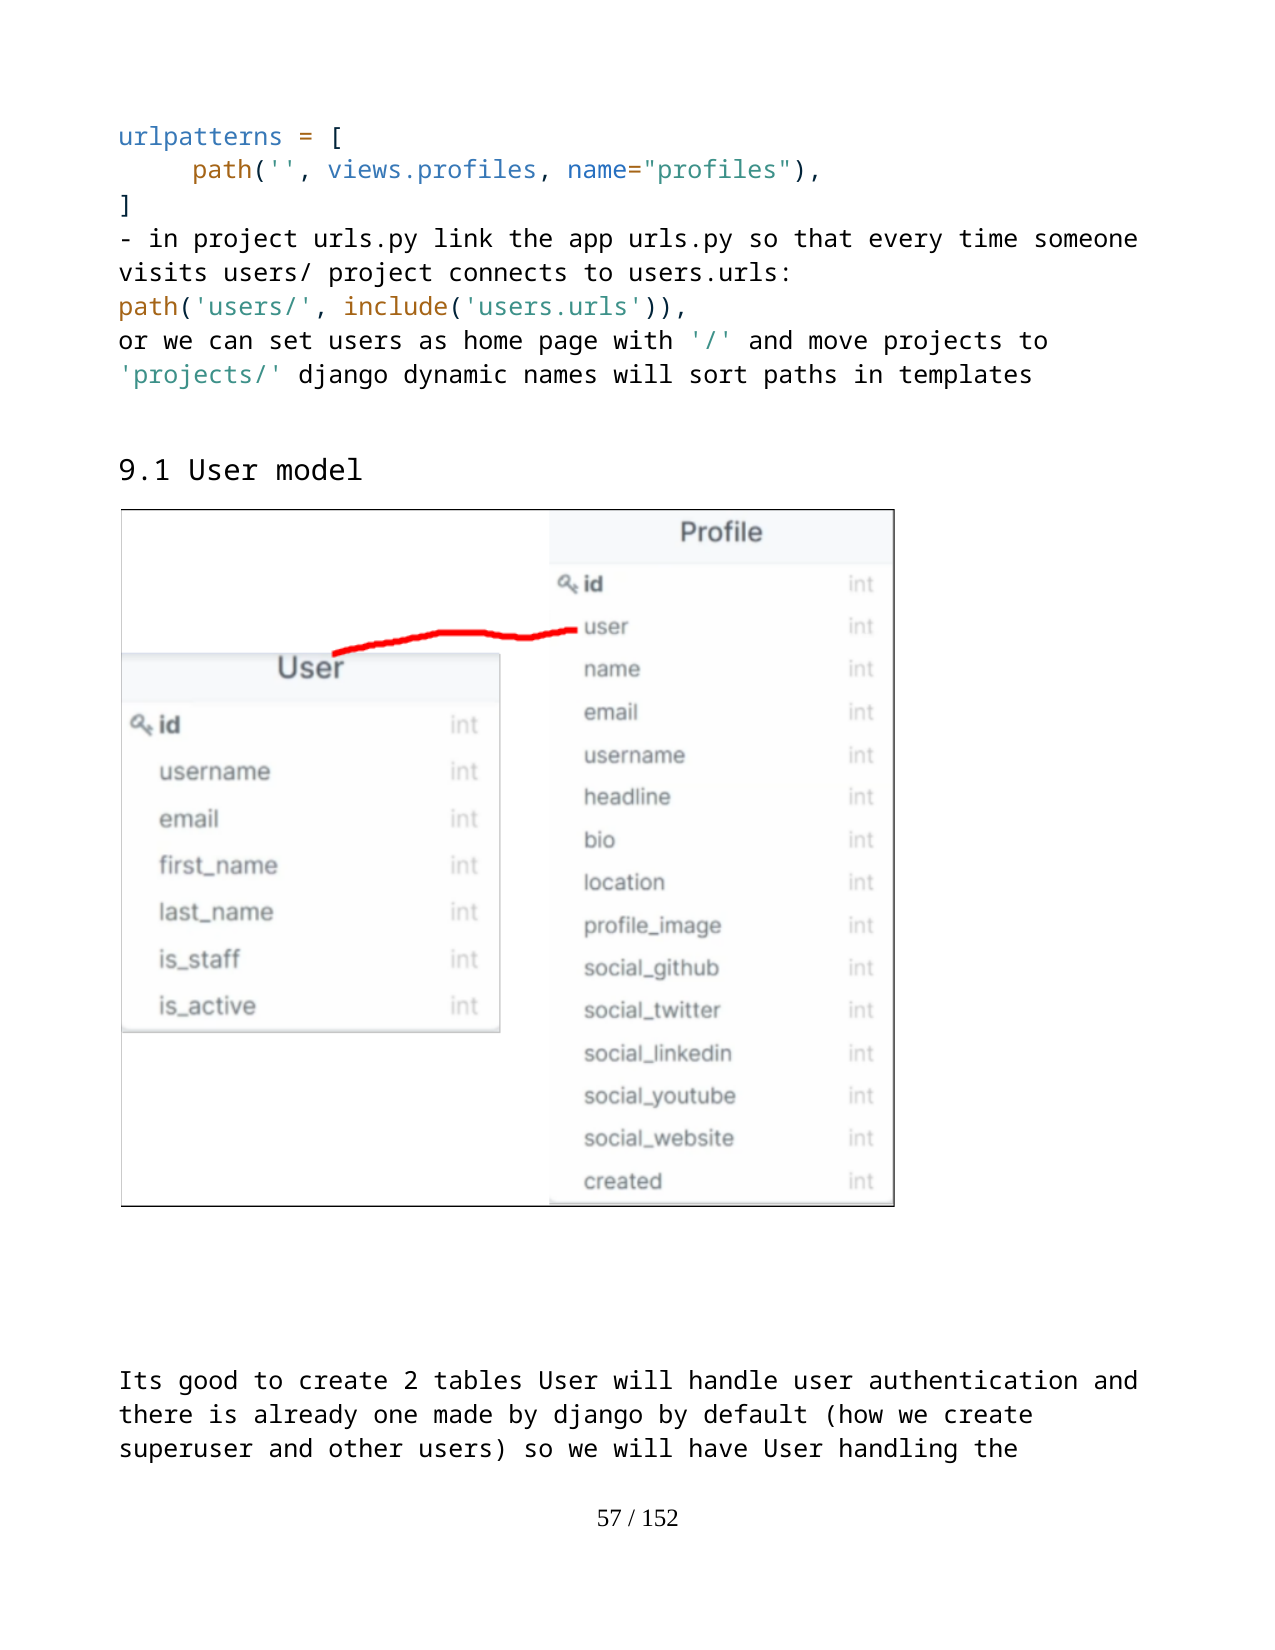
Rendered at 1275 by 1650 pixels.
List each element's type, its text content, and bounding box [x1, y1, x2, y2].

text path('users/', include('users.urls')), [118, 288, 1157, 322]
picture [121, 509, 895, 1207]
text or we can set users as home page with '/' and move projects to 'projects/' django dynamic names will sort paths in templates [118, 322, 1157, 391]
text ] [118, 186, 1157, 220]
subtitle 9.1 User model [118, 450, 1157, 489]
text path('', views.profiles, name="profiles"), [118, 152, 1157, 186]
text Its good to create 2 tables User will handle user authentication and there is already one made by django by default (how we create superuser and other users) so we will have User handling the [118, 1362, 1157, 1465]
text urlpatterns = [ [118, 118, 1157, 152]
text - in project urls.py link the app urls.py so that every time someone visits users/ project connects to users.urls: [118, 220, 1157, 288]
